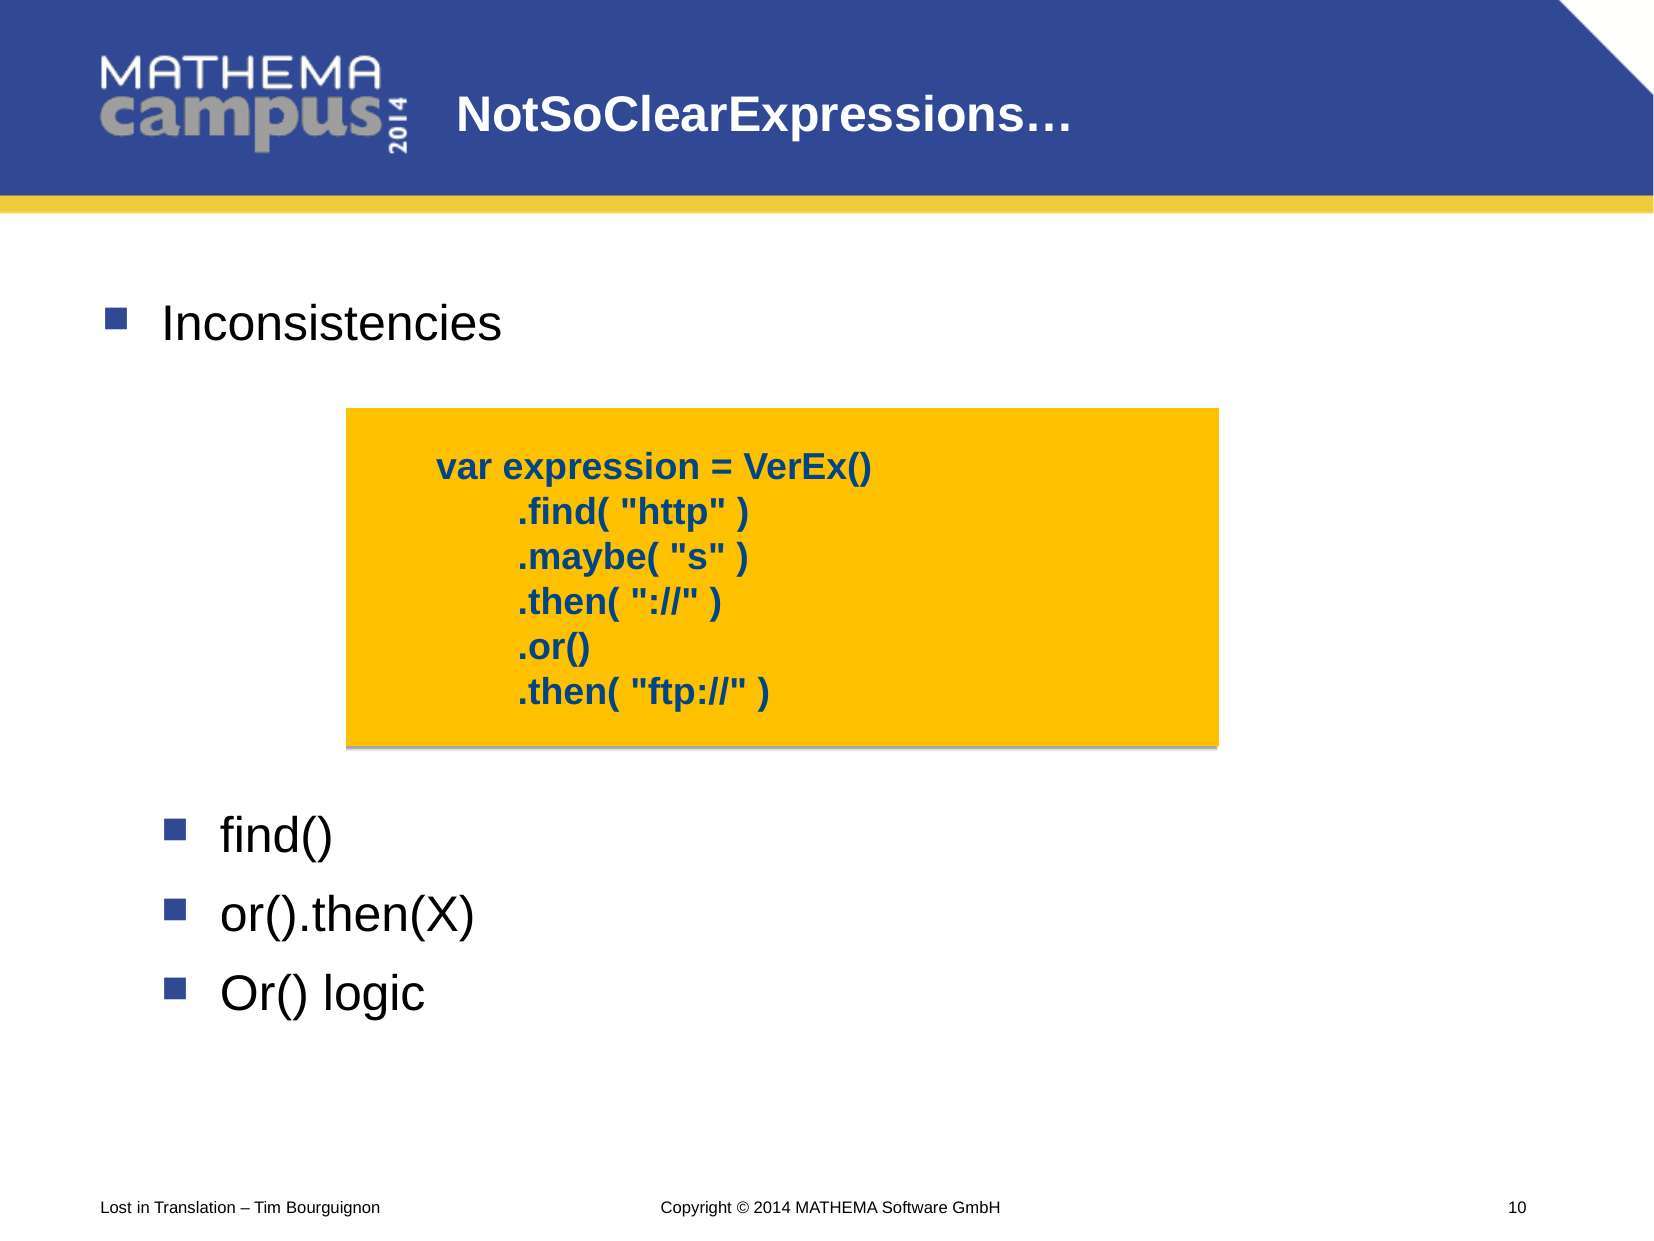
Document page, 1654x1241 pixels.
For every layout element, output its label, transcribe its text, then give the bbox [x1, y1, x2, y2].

title NotSoClearExpressions… [456, 68, 1528, 160]
list Inconsistencies find() or().then(X) Or() logic [101, 295, 1528, 1139]
text_box var expression = VerEx() .find( "http" ) .maybe( "s" ) .then( "://" ) .or() .then( "ftp://" ) [346, 408, 1219, 746]
picture [0, 0, 1654, 217]
